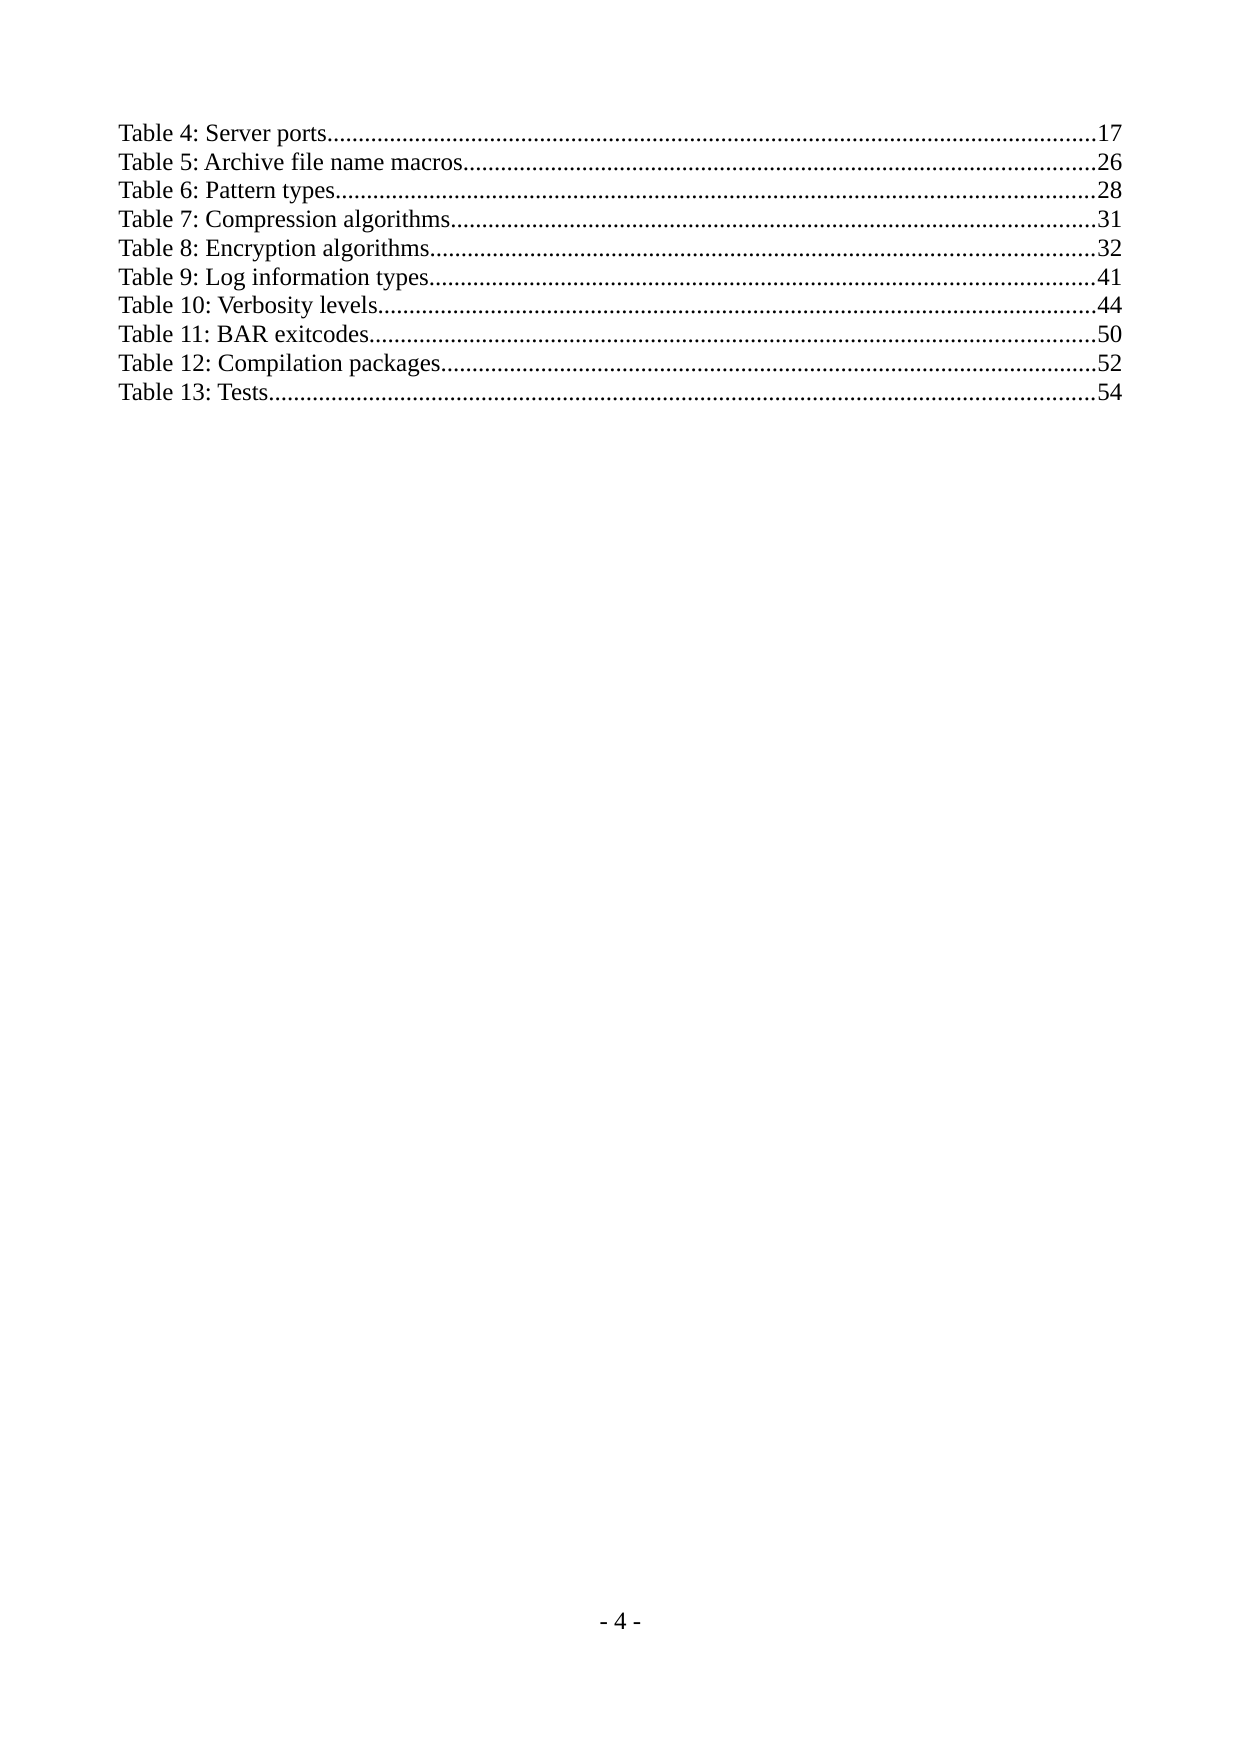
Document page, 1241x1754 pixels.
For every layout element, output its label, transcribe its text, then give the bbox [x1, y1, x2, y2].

text Table 8: Encryption algorithms 32 [118, 233, 1122, 262]
text Table 13: Tests 54 [118, 377, 1122, 406]
text Table 9: Log information types 41 [118, 262, 1122, 291]
text Table 6: Pattern types 28 [118, 176, 1122, 204]
text Table 12: Compilation packages 52 [118, 348, 1122, 377]
text Table 7: Compression algorithms 31 [118, 204, 1122, 233]
text Table 5: Archive file name macros 26 [118, 147, 1122, 176]
text Table 11: BAR exitcodes 50 [118, 319, 1122, 348]
text Table 10: Verbosity levels 44 [118, 291, 1122, 319]
text Table 4: Server ports 17 [118, 118, 1122, 147]
